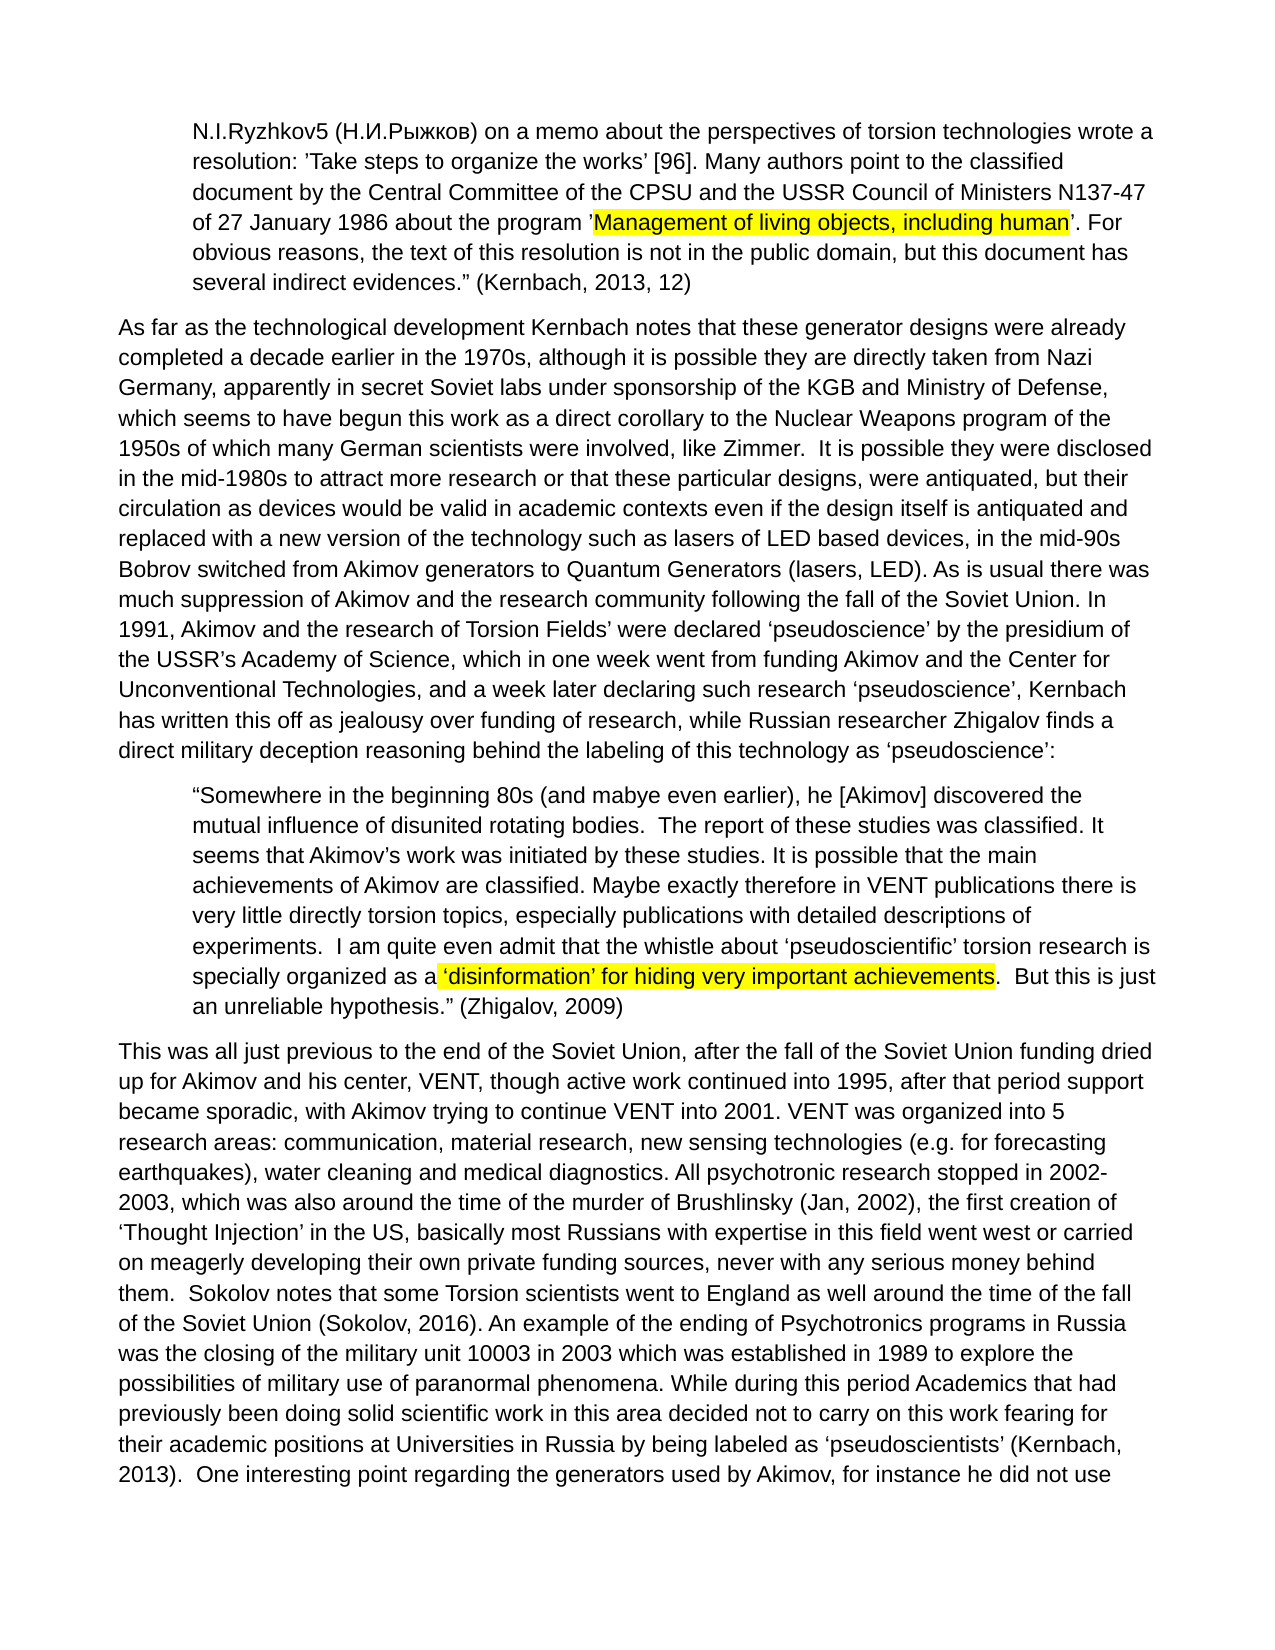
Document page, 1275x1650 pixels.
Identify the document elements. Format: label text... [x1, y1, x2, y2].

text This was all just previous to the end of the Soviet Union, after the fall of the Soviet Union funding dried up for Akimov and his center, VENT, though active work continued into 1995, after that period support became sporadic, with Akimov trying to continue VENT into 2001. VENT was organized into 5 research areas: communication, material research, new sensing technologies (e.g. for forecasting earthquakes), water cleaning and medical diagnostics. All psychotronic research stopped in 2002-2003, which was also around the time of the murder of Brushlinsky (Jan, 2002), the first creation of ‘Thought Injection’ in the US, basically most Russians with expertise in this field went west or carried on meagerly developing their own private funding sources, never with any serious money behind them. Sokolov notes that some Torsion scientists went to England as well around the time of the fall of the Soviet Union (Sokolov, 2016). An example of the ending of Psychotronics programs in Russia was the closing of the military unit 10003 in 2003 which was established in 1989 to explore the possibilities of military use of paranormal phenomena. While during this period Academics that had previously been doing solid scientific work in this area decided not to carry on this work fearing for their academic positions at Universities in Russia by being labeled as ‘pseudoscientists’ (Kernbach, 2013). One interesting point regarding the generators used by Akimov, for instance he did not use [118, 1038, 1157, 1487]
text As far as the technological development Kernbach notes that these generator designs were already completed a decade earlier in the 1970s, although it is possible they are directly taken from Nazi Germany, apparently in secret Soviet labs under sponsorship of the KGB and Ministry of Defense, which seems to have begun this work as a direct corollary to the Nuclear Weapons program of the 1950s of which many German scientists were involved, like Zimmer. It is possible they were disclosed in the mid-1980s to attract more research or that these particular designs, were antiquated, but their circulation as devices would be valid in academic contexts even if the design itself is antiquated and replaced with a new version of the technology such as lasers of LED based devices, in the mid-90s Bobrov switched from Akimov generators to Quantum Generators (lasers, LED). As is usual there was much suppression of Akimov and the research community following the fall of the Soviet Union. In 1991, Akimov and the research of Torsion Fields’ were declared ‘pseudoscience’ by the presidium of the USSR’s Academy of Science, which in one week went from funding Akimov and the Center for Unconventional Technologies, and a week later declaring such research ‘pseudoscience’, Kernbach has written this off as jealousy over funding of research, while Russian researcher Zhigalov finds a direct military deception reasoning behind the labeling of this technology as ‘pseudoscience’: [118, 314, 1157, 763]
text N.I.Ryzhkov5 (Н.И.Рыжков) on a memo about the perspectives of torsion technologies wrote a resolution: ’Take steps to organize the works’ [96]. Many authors point to the classified document by the Central Committee of the CPSU and the USSR Council of Ministers N137-47 of 27 January 1986 about the program ’Management of living objects, including human’. For obvious reasons, the text of this resolution is not in the public domain, but this document has several indirect evidences.” (Kernbach, 2013, 12) [192, 118, 1157, 296]
text “Somewhere in the beginning 80s (and mabye even earlier), he [Akimov] discovered the mutual influence of disunited rotating bodies. The report of these studies was classified. It seems that Akimov’s work was initiated by these studies. It is possible that the main achievements of Akimov are classified. Maybe exactly therefore in VENT publications there is very little directly torsion topics, especially publications with detailed descriptions of experiments. I am quite even admit that the whistle about ‘pseudoscientific’ torsion research is specially organized as a ‘disinformation’ for hiding very important achievements. But this is just an unreliable hypothesis.” (Zhigalov, 2009) [192, 782, 1157, 1019]
